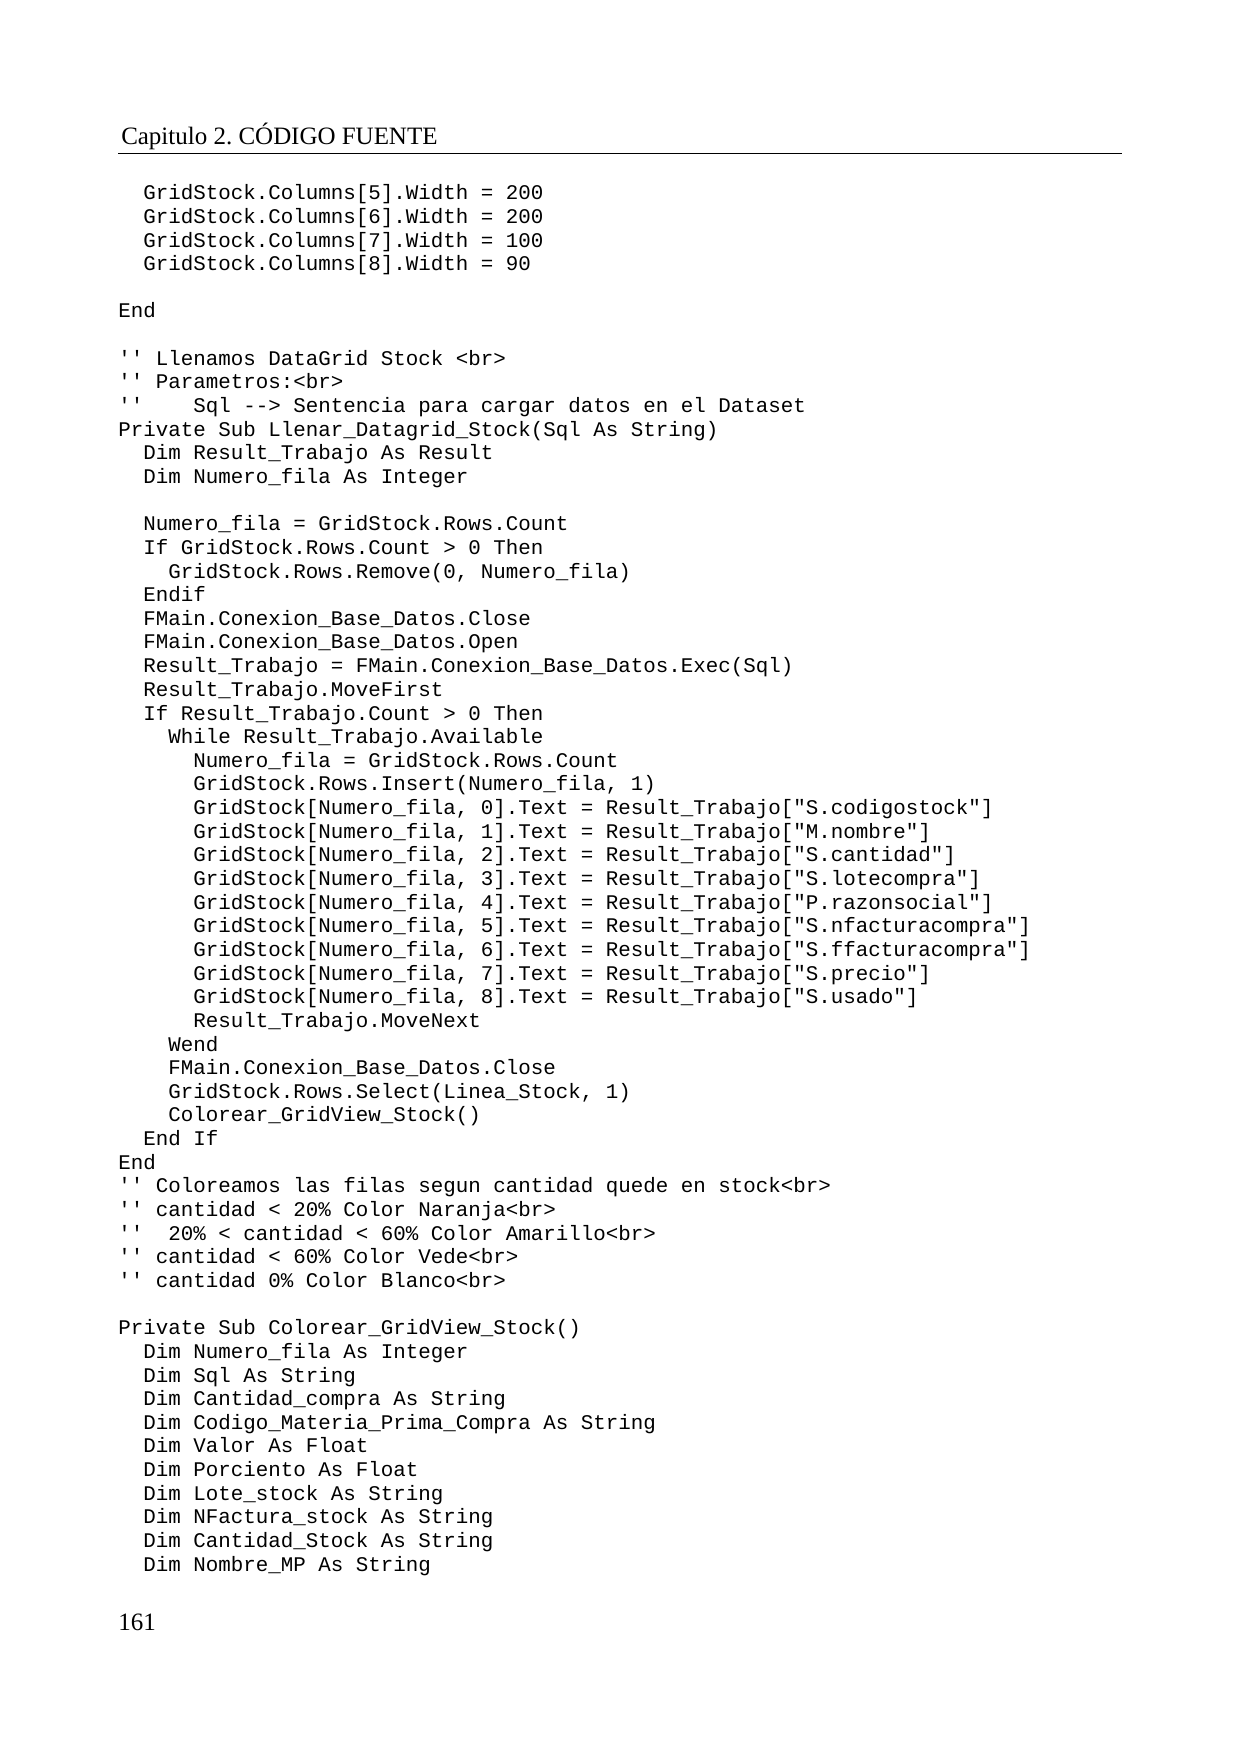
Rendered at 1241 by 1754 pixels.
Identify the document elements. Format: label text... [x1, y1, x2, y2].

text Endif [118, 584, 1122, 608]
text GridStock.Columns[6].Width = 200 [118, 206, 1122, 229]
text End [118, 301, 1122, 324]
text FMain.Conexion_Base_Datos.Close [118, 608, 1122, 632]
text '' Coloreamos las filas segun cantidad quede en stock<br> [118, 1175, 1122, 1199]
text Private Sub Colorear_GridView_Stock() [118, 1317, 1122, 1341]
text GridStock.Columns[7].Width = 100 [118, 229, 1122, 253]
text Dim Numero_fila As Integer [118, 1341, 1122, 1364]
text GridStock[Numero_fila, 8].Text = Result_Trabajo["S.usado"] [118, 986, 1122, 1010]
text Dim Sql As String [118, 1364, 1122, 1388]
text '' cantidad < 20% Color Naranja<br> [118, 1199, 1122, 1223]
text Private Sub Llenar_Datagrid_Stock(Sql As String) [118, 419, 1122, 442]
text Dim Valor As Float [118, 1436, 1122, 1459]
text '' Llenamos DataGrid Stock <br> [118, 348, 1122, 371]
text Numero_fila = GridStock.Rows.Count [118, 513, 1122, 537]
text GridStock[Numero_fila, 4].Text = Result_Trabajo["P.razonsocial"] [118, 892, 1122, 915]
text Result_Trabajo.MoveNext [118, 1010, 1122, 1033]
text '' cantidad < 60% Color Vede<br> [118, 1246, 1122, 1270]
text Dim Cantidad_Stock As String [118, 1530, 1122, 1554]
text Wend [118, 1033, 1122, 1057]
text If GridStock.Rows.Count > 0 Then [118, 537, 1122, 561]
text While Result_Trabajo.Available [118, 726, 1122, 750]
text Numero_fila = GridStock.Rows.Count [118, 750, 1122, 773]
text Dim Cantidad_compra As String [118, 1388, 1122, 1412]
text FMain.Conexion_Base_Datos.Open [118, 632, 1122, 655]
text GridStock.Rows.Insert(Numero_fila, 1) [118, 773, 1122, 797]
text Result_Trabajo = FMain.Conexion_Base_Datos.Exec(Sql) [118, 655, 1122, 679]
text GridStock[Numero_fila, 1].Text = Result_Trabajo["M.nombre"] [118, 821, 1122, 844]
text GridStock[Numero_fila, 3].Text = Result_Trabajo["S.lotecompra"] [118, 868, 1122, 892]
text Dim Lote_stock As String [118, 1483, 1122, 1506]
text Colorear_GridView_Stock() [118, 1104, 1122, 1128]
text Dim Result_Trabajo As Result [118, 442, 1122, 466]
text End [118, 1152, 1122, 1175]
text Dim NFactura_stock As String [118, 1506, 1122, 1530]
text Dim Porciento As Float [118, 1459, 1122, 1483]
text '' cantidad 0% Color Blanco<br> [118, 1270, 1122, 1294]
text Dim Numero_fila As Integer [118, 466, 1122, 490]
text GridStock[Numero_fila, 7].Text = Result_Trabajo["S.precio"] [118, 963, 1122, 986]
text Result_Trabajo.MoveFirst [118, 679, 1122, 702]
text End If [118, 1128, 1122, 1152]
text GridStock.Columns[5].Width = 200 [118, 182, 1122, 206]
text FMain.Conexion_Base_Datos.Close [118, 1057, 1122, 1081]
text Dim Nombre_MP As String [118, 1554, 1122, 1577]
text GridStock.Columns[8].Width = 90 [118, 253, 1122, 277]
text If Result_Trabajo.Count > 0 Then [118, 702, 1122, 726]
text GridStock.Rows.Select(Linea_Stock, 1) [118, 1081, 1122, 1104]
text Dim Codigo_Materia_Prima_Compra As String [118, 1412, 1122, 1436]
text '' 20% < cantidad < 60% Color Amarillo<br> [118, 1223, 1122, 1246]
text GridStock.Rows.Remove(0, Numero_fila) [118, 561, 1122, 584]
text '' Sql --> Sentencia para cargar datos en el Dataset [118, 395, 1122, 419]
text GridStock[Numero_fila, 2].Text = Result_Trabajo["S.cantidad"] [118, 844, 1122, 868]
text GridStock[Numero_fila, 6].Text = Result_Trabajo["S.ffacturacompra"] [118, 939, 1122, 963]
text GridStock[Numero_fila, 0].Text = Result_Trabajo["S.codigostock"] [118, 797, 1122, 821]
text '' Parametros:<br> [118, 371, 1122, 395]
text GridStock[Numero_fila, 5].Text = Result_Trabajo["S.nfacturacompra"] [118, 915, 1122, 939]
